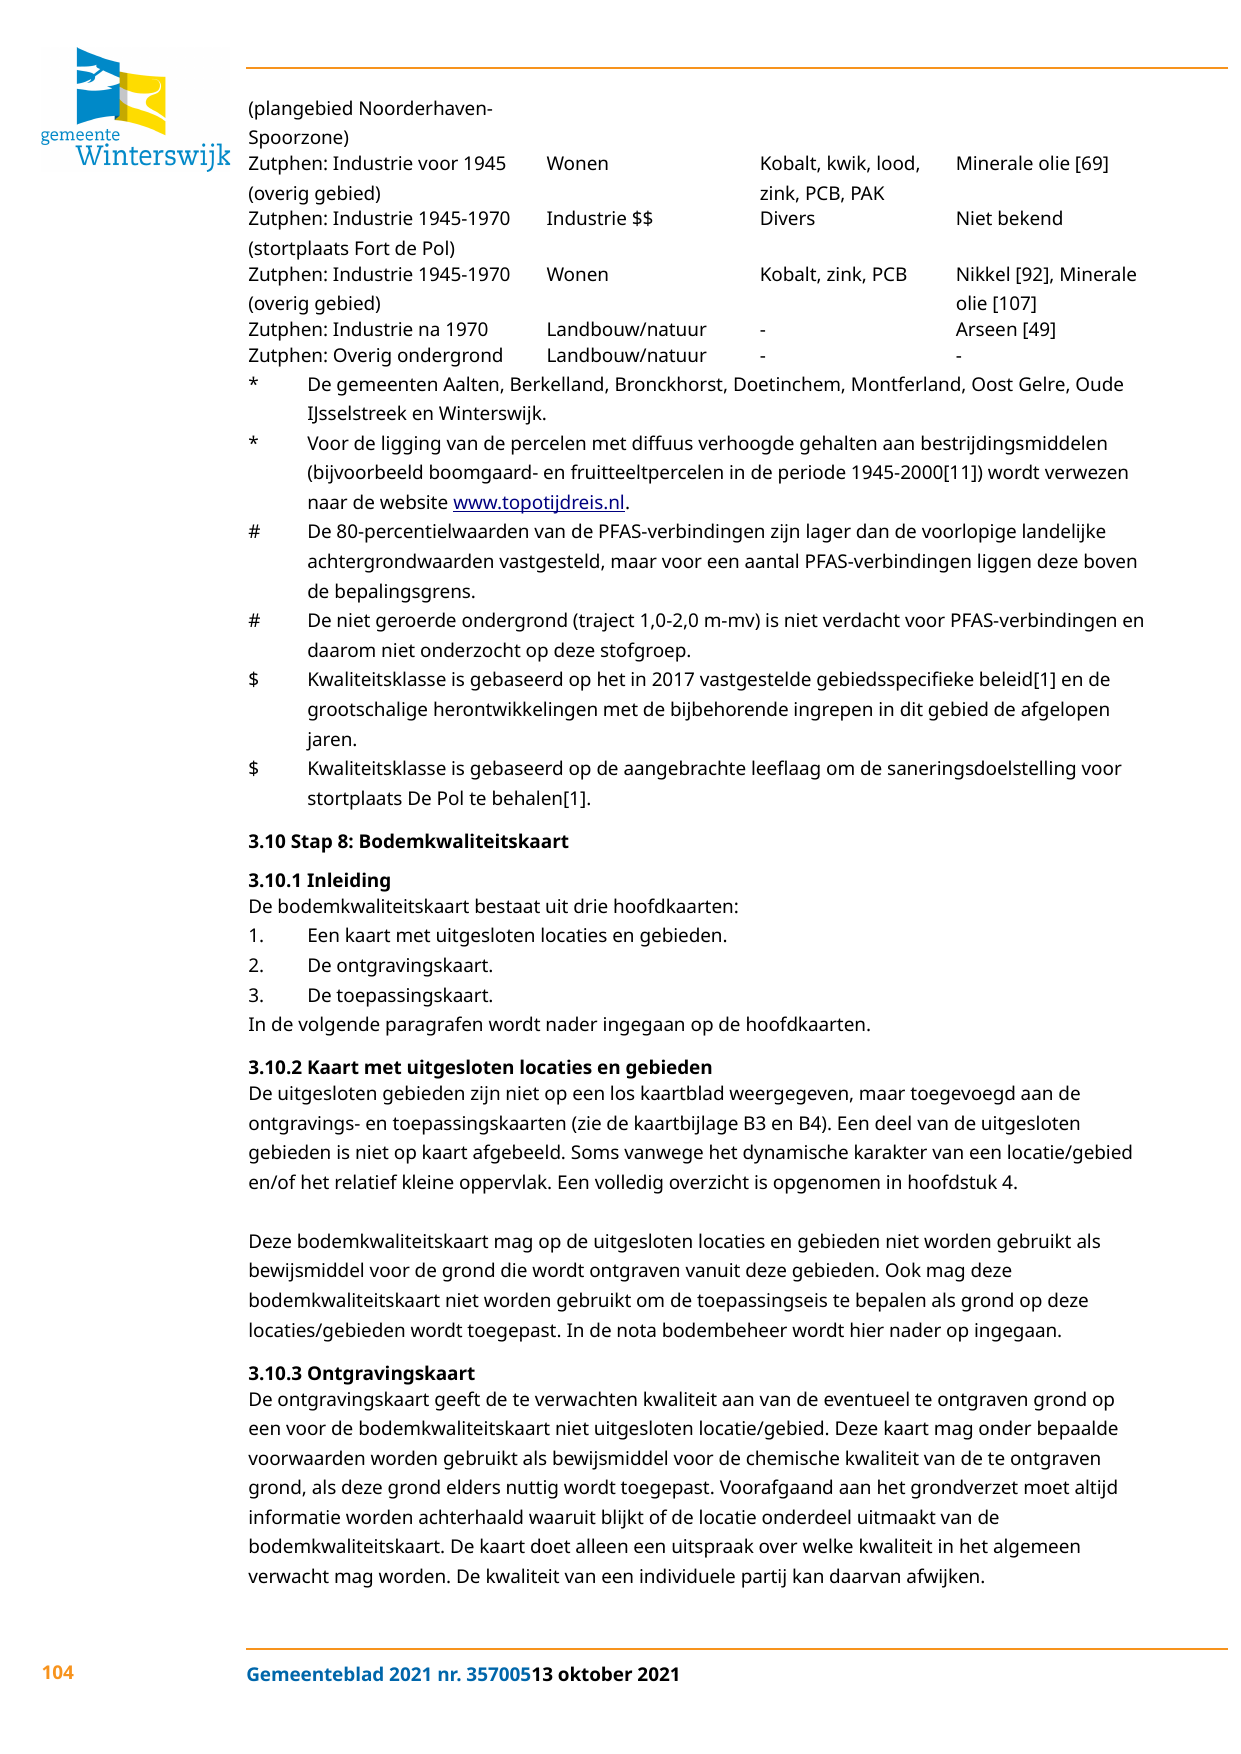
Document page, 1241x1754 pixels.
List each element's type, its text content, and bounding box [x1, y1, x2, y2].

text Deze bodemkwaliteitskaart mag op de uitgesloten locaties en gebieden niet worden gebruikt als bewijsmiddel voor de grond die wordt ontgraven vanuit deze gebieden. Ook mag deze bodemkwaliteitskaart niet worden gebruikt om de toepassingseis te bepalen als grond op deze locaties/gebieden wordt toegepast. In de nota bodembeheer wordt hier nader op ingegaan. [248, 1228, 1152, 1343]
list De ontgravingskaart. [248, 952, 1152, 978]
table_cell Industrie $$ [546, 205, 759, 261]
text 3.10 Stap 8: Bodemkwaliteitskaart [248, 828, 1152, 854]
table_cell Arseen [49] [956, 316, 1152, 342]
text 3.10.2 Kaart met uitgesloten locaties en gebieden [248, 1054, 1152, 1080]
list De 80-percentielwaarden van de PFAS-verbindingen zijn lager dan de voorlopige landelijke achtergrondwaarden vastgesteld, maar voor een aantal PFAS-verbindingen liggen deze boven de bepalingsgrens. [248, 519, 1152, 603]
text De ontgravingskaart geeft de te verwachten kwaliteit aan van de eventueel te ontgraven grond op een voor de bodemkwaliteitskaart niet uitgesloten locatie/gebied. Deze kaart mag onder bepaalde voorwaarden worden gebruikt als bewijsmiddel voor de chemische kwaliteit van de te ontgraven grond, als deze grond elders nuttig wordt toegepast. Voorafgaand aan het grondverzet moet altijd informatie worden achterhaald waaruit blijkt of de locatie onderdeel uitmaakt van de bodemkwaliteitskaart. De kaart doet alleen een uitspraak over welke kwaliteit in het algemeen verwacht mag worden. De kwaliteit van een individuele partij kan daarvan afwijken. [248, 1386, 1152, 1589]
list De gemeenten Aalten, Berkelland, Bronckhorst, Doetinchem, Montferland, Oost Gelre, Oude IJsselstreek en Winterswijk. [248, 371, 1152, 426]
table_cell Kobalt, zink, PCB [760, 261, 956, 316]
table_cell Nikkel [92], Minerale olie [107] [956, 261, 1152, 316]
list De toepassingskaart. [248, 982, 1152, 1007]
text 3.10.3 Ontgravingskaart [248, 1360, 1152, 1386]
list Kwaliteitsklasse is gebaseerd op de aangebrachte leeflaag om de saneringsdoelstelling voor stortplaats De Pol te behalen[1]. [248, 755, 1152, 811]
text De bodemkwaliteitskaart bestaat uit drie hoofdkaarten: [248, 893, 1152, 919]
table_cell - [956, 95, 1152, 150]
table_cell Zutphen: Industrie na 1970 [248, 316, 546, 342]
picture [225, 153, 231, 162]
table_cell Wonen [546, 261, 759, 316]
table_cell Zutphen: Overig ondergrond [248, 342, 546, 367]
table_cell Kobalt, kwik, lood, zink, PCB, PAK [760, 150, 956, 205]
table_cell Zutphen: Industrie 1945-1970 (stortplaats Fort de Pol) [248, 205, 546, 261]
table_cell (plangebied Noorderhaven-Spoorzone) [248, 95, 546, 150]
table_cell - [760, 316, 956, 342]
table_cell [546, 95, 759, 150]
table_cell - [956, 342, 1152, 367]
table_cell Landbouw/natuur [546, 342, 759, 367]
text In de volgende paragrafen wordt nader ingegaan op de hoofdkaarten. [248, 1011, 1152, 1037]
table_cell - [760, 342, 956, 367]
list Kwaliteitsklasse is gebaseerd op het in 2017 vastgestelde gebiedsspecifieke beleid[1] en de grootschalige herontwikkelingen met de bijbehorende ingrepen in dit gebied de afgelopen jaren. [248, 667, 1152, 751]
table_cell Wonen [546, 150, 759, 205]
table_cell Niet bekend [956, 205, 1152, 261]
table_cell Zutphen: Industrie 1945-1970 (overig gebied) [248, 261, 546, 316]
table_cell Zutphen: Industrie voor 1945 (overig gebied) [248, 150, 546, 205]
list Voor de ligging van de percelen met diffuus verhoogde gehalten aan bestrijdingsmiddelen (bijvoorbeeld boomgaard- en fruitteeltpercelen in de periode 1945-2000[11]) wordt verwezen naar de website www.topotijdreis.nl. [248, 430, 1152, 515]
table_cell - [760, 95, 956, 150]
list Een kaart met uitgesloten locaties en gebieden. [248, 923, 1152, 948]
text De uitgesloten gebieden zijn niet op een los kaartblad weergegeven, maar toegevoegd aan de ontgravings- en toepassingskaarten (zie de kaartbijlage B3 en B4). Een deel van de uitgesloten gebieden is niet op kaart afgebeeld. Soms vanwege het dynamische karakter van een locatie/gebied en/of het relatief kleine oppervlak. Een volledig overzicht is opgenomen in hoofdstuk 4. [248, 1080, 1152, 1195]
list De niet geroerde ondergrond (traject 1,0-2,0 m-mv) is niet verdacht voor PFAS-verbindingen en daarom niet onderzocht op deze stofgroep. [248, 607, 1152, 663]
table_cell Minerale olie [69] [956, 150, 1152, 205]
table_cell Divers [760, 205, 956, 261]
table_cell Landbouw/natuur [546, 316, 759, 342]
text 3.10.1 Inleiding [248, 867, 1152, 893]
picture [41, 47, 231, 172]
